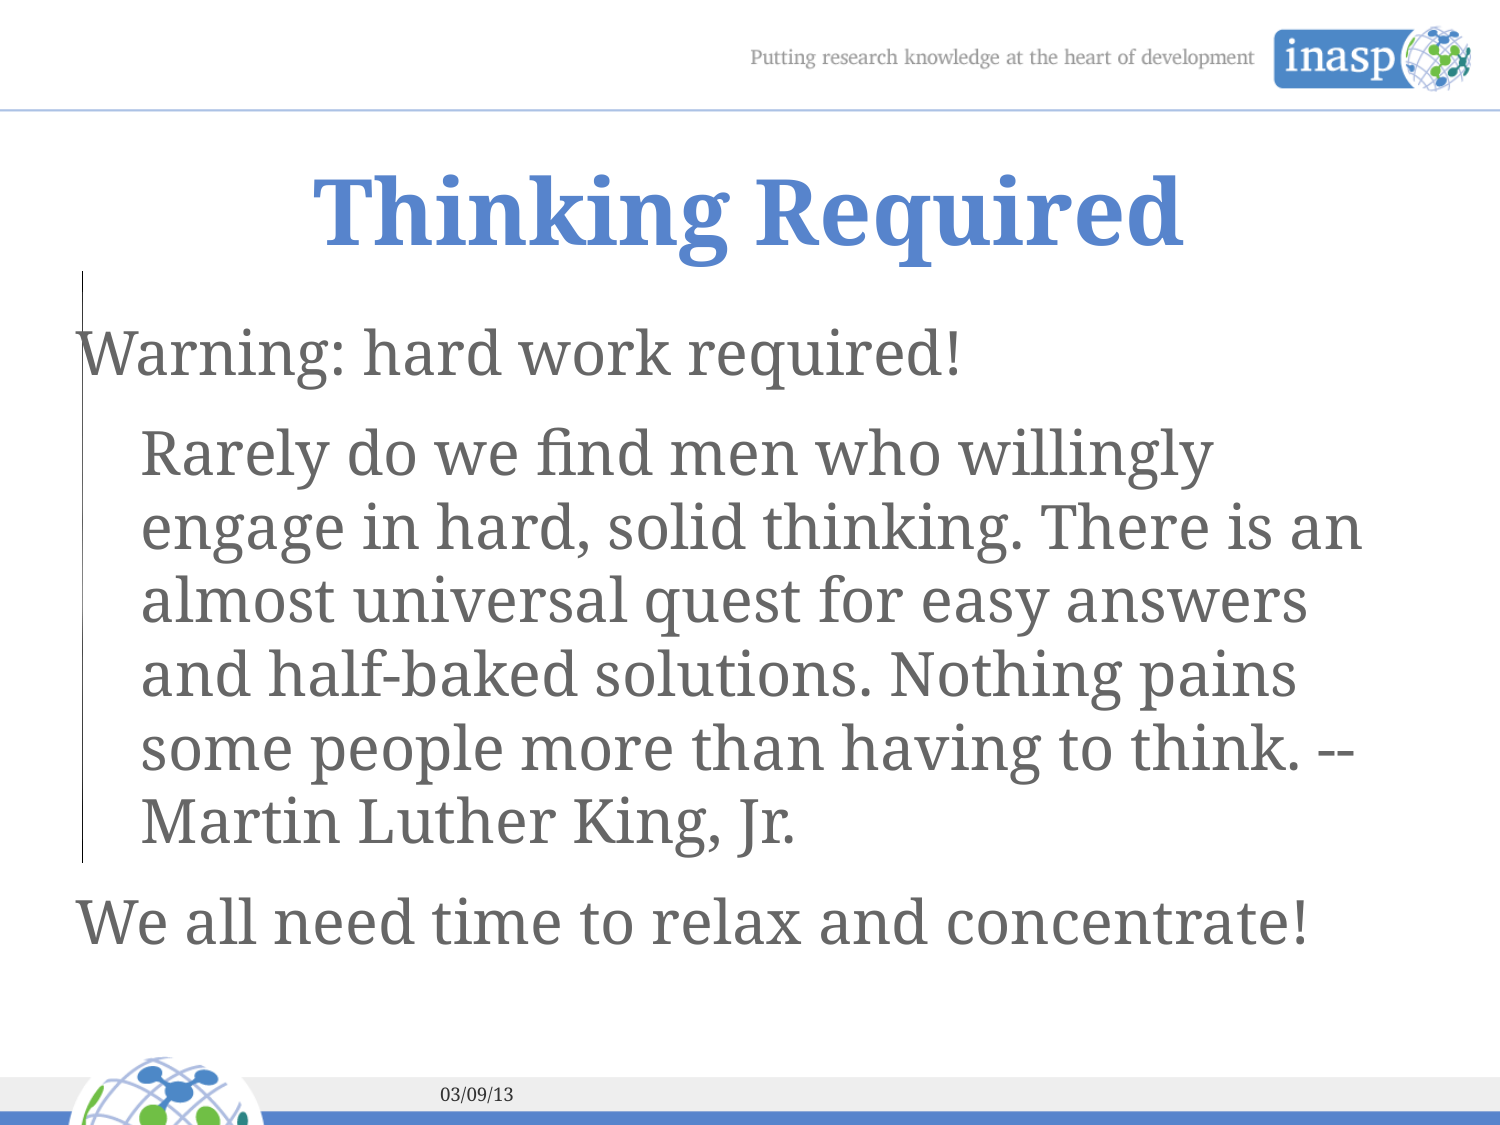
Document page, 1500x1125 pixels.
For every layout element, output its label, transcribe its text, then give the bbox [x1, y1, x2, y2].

title Thinking Required [75, 129, 1426, 313]
list Warning: hard work required! Rarely do we find men who willingly engage in hard, solid thinking. There is an almost universal quest for easy answers and half-baked solutions. Nothing pains some people more than having to think. -- Martin Luther King, Jr. We all need time to relax and concentrate! [75, 313, 1426, 967]
picture [0, 0, 1500, 1125]
